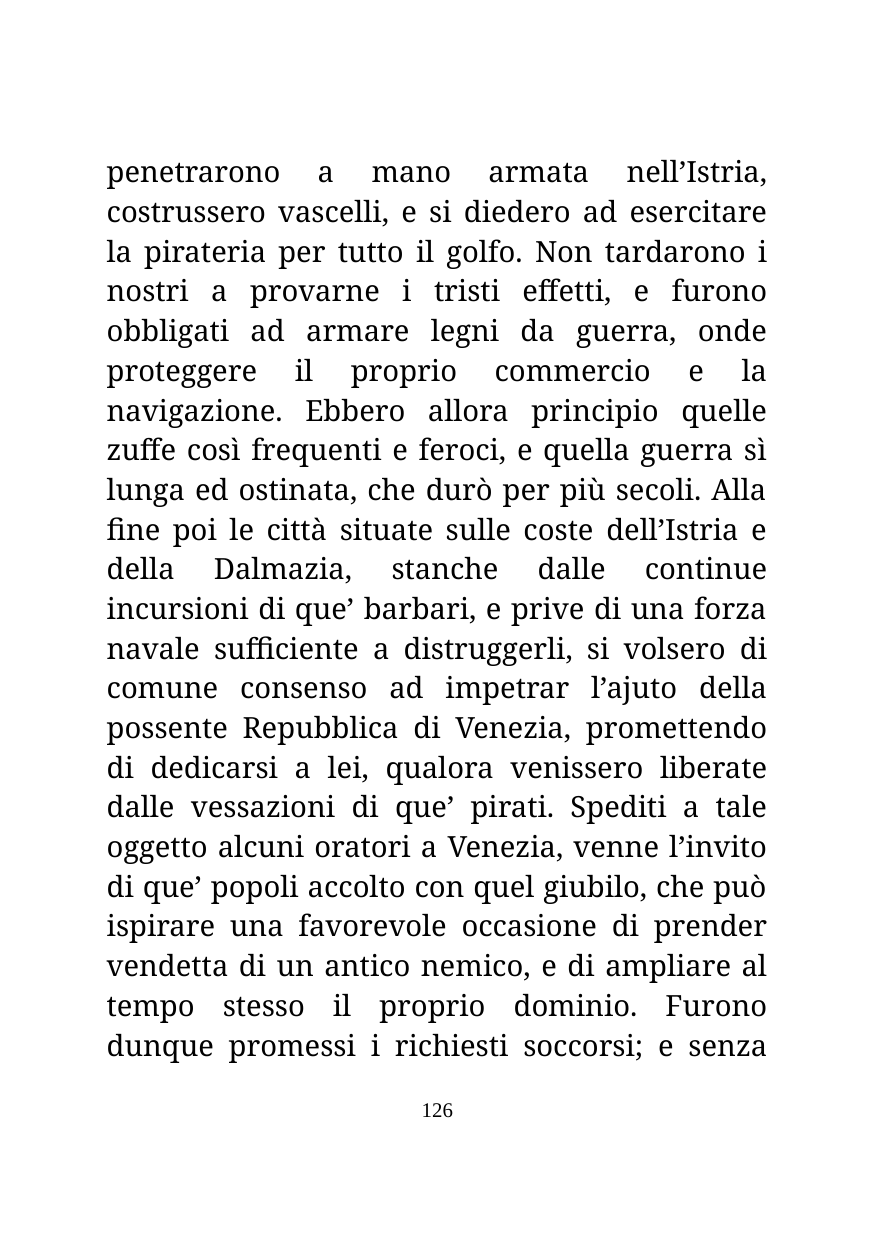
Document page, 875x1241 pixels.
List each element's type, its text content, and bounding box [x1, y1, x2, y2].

text penetrarono a mano armata nell’Istria, costrussero vascelli, e si diedero ad esercitare la pirateria per tutto il golfo. Non tardarono i nostri a provarne i tristi effetti, e furono obbligati ad armare legni da guerra, onde proteggere il proprio commercio e la navigazione. Ebbero allora principio quelle zuffe così frequenti e feroci, e quella guerra sì lunga ed ostinata, che durò per più secoli. Alla fine poi le città situate sulle coste dell’Istria e della Dalmazia, stanche dalle continue incursioni di que’ barbari, e prive di una forza navale sufficiente a distruggerli, si volsero di comune consenso ad impetrar l’ajuto della possente Repubblica di Venezia, promettendo di dedicarsi a lei, qualora venissero liberate dalle vessazioni di que’ pirati. Spediti a tale oggetto alcuni oratori a Venezia, venne l’invito di que’ popoli accolto con quel giubilo, che può ispirare una favorevole occasione di prender vendetta di un antico nemico, e di ampliare al tempo stesso il proprio dominio. Furono dunque promessi i richiesti soccorsi; e senza [106, 152, 768, 1064]
